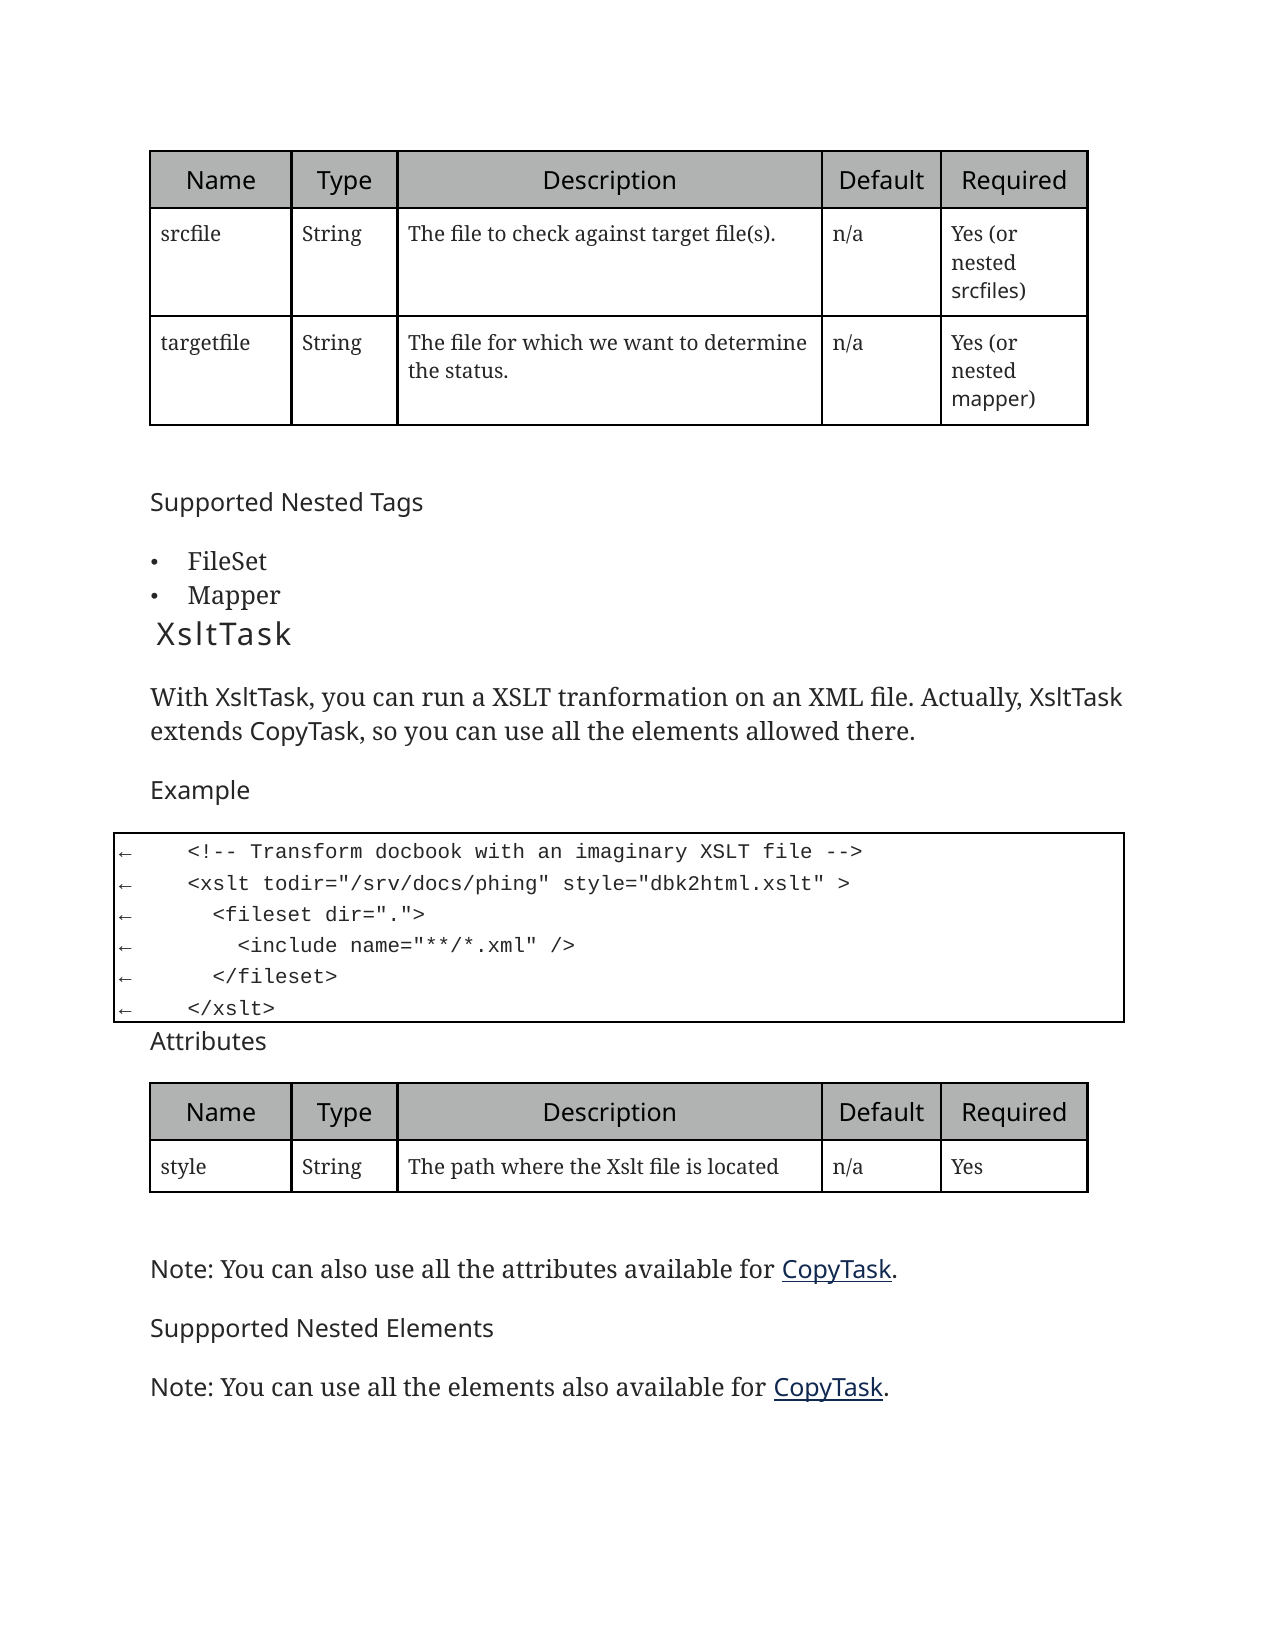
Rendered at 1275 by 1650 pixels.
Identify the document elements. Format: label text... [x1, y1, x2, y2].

table_header Required [942, 1084, 1086, 1139]
table_header Name [151, 1084, 290, 1139]
text Note: You can use all the elements also available for CopyTask. [150, 1370, 1125, 1404]
list </fileset> [115, 957, 1123, 988]
table_header Description [399, 1084, 821, 1139]
list </xslt> [115, 988, 1123, 1021]
table_cell Yes [942, 1141, 1086, 1191]
table_header Default [823, 152, 940, 207]
table_header Default [823, 1084, 940, 1139]
table_header Name [151, 152, 290, 207]
text Note: You can also use all the attributes available for CopyTask. [150, 1252, 1125, 1286]
list Mapper [150, 578, 1125, 612]
text Example [150, 772, 1125, 807]
table_cell srcfile [151, 209, 290, 315]
table_header Description [399, 152, 821, 207]
table_cell String [293, 1141, 396, 1191]
table_header Type [293, 152, 396, 207]
table_cell n/a [823, 209, 940, 315]
table_cell style [151, 1141, 290, 1191]
list <xslt todir="/srv/docs/phing" style="dbk2html.xslt" > [115, 863, 1123, 894]
list <include name="**/*.xml" /> [115, 925, 1123, 957]
table_cell The file for which we want to determine the status. [399, 317, 821, 423]
list <fileset dir="."> [115, 894, 1123, 925]
table_cell The file to check against target file(s). [399, 209, 821, 315]
text Attributes [150, 1023, 1125, 1057]
list FileSet [150, 544, 1125, 578]
text Supported Nested Tags [150, 484, 1125, 519]
text XsltTask [150, 612, 1125, 654]
table_cell n/a [823, 317, 940, 423]
table_cell String [293, 317, 396, 423]
list <!-- Transform docbook with an imaginary XSLT file --> [115, 834, 1123, 863]
table_cell String [293, 209, 396, 315]
table_header Required [942, 152, 1086, 207]
table_cell n/a [823, 1141, 940, 1191]
table_cell The path where the Xslt file is located [399, 1141, 821, 1191]
text With XsltTask, you can run a XSLT tranformation on an XML file. Actually, XsltTask extends CopyTask, so you can use all the elements allowed there. [150, 679, 1125, 747]
table_header Type [293, 1084, 396, 1139]
table_cell targetfile [151, 317, 290, 423]
table_cell Yes (or nested srcfiles) [942, 209, 1086, 315]
text Suppported Nested Elements [150, 1311, 1125, 1345]
table_cell Yes (or nested mapper) [942, 317, 1086, 423]
